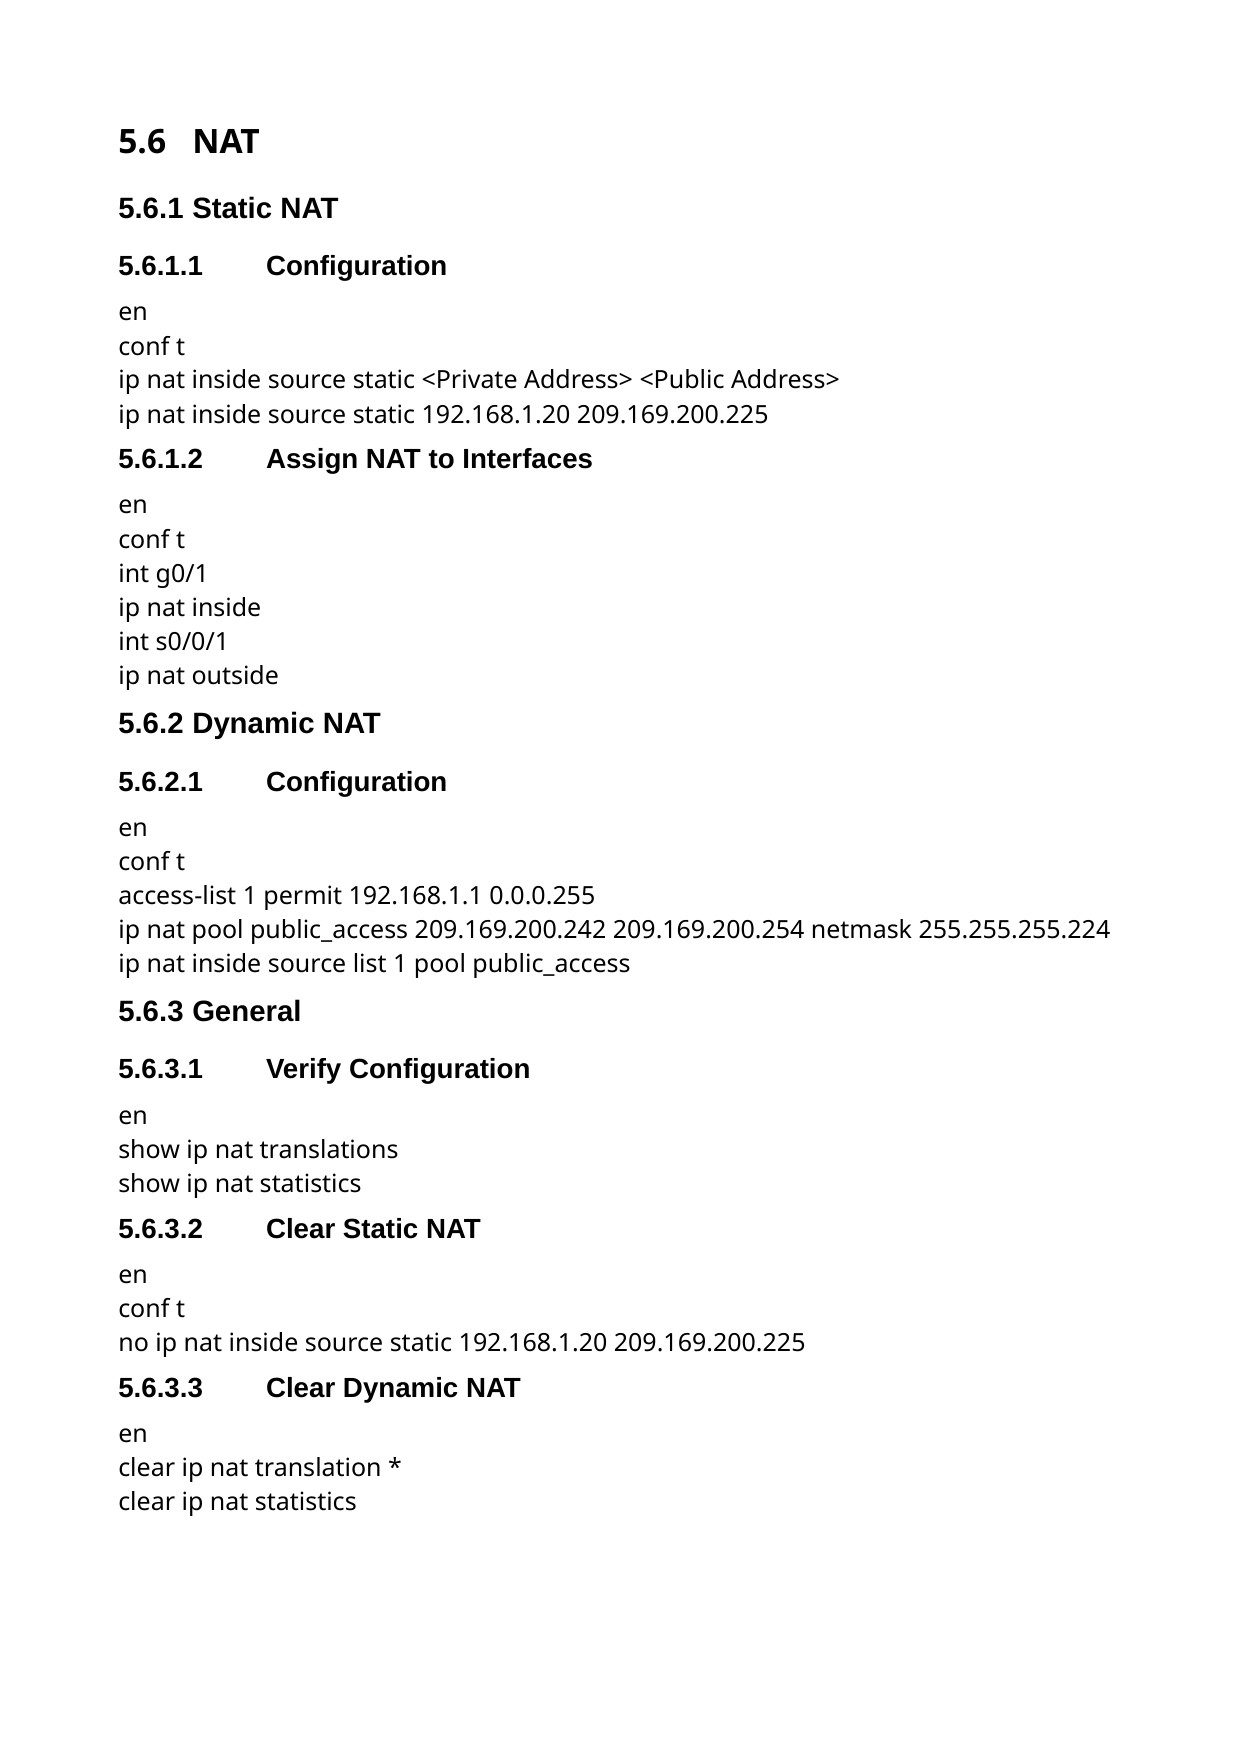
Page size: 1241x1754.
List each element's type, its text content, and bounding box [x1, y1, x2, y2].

text ip nat outside [118, 657, 1122, 692]
text show ip nat translations [118, 1131, 1122, 1165]
text en [118, 1415, 1122, 1449]
text ip nat inside source static 192.168.1.20 209.169.200.225 [118, 396, 1122, 430]
text no ip nat inside source static 192.168.1.20 209.169.200.225 [118, 1324, 1122, 1358]
text en [118, 487, 1122, 521]
subtitle Verify Configuration [118, 1053, 1122, 1085]
text ip nat inside [118, 589, 1122, 623]
text en [118, 809, 1122, 843]
subtitle General [118, 994, 1122, 1028]
text access-list 1 permit 192.168.1.1 0.0.0.255 [118, 877, 1122, 911]
text show ip nat statistics [118, 1165, 1122, 1199]
text en [118, 294, 1122, 328]
text conf t [118, 1290, 1122, 1324]
subtitle Clear Dynamic NAT [118, 1371, 1122, 1403]
text ip nat pool public_access 209.169.200.242 209.169.200.254 netmask 255.255.255.224 [118, 911, 1122, 946]
text clear ip nat translation * [118, 1449, 1122, 1483]
text conf t [118, 843, 1122, 877]
text en [118, 1097, 1122, 1131]
subtitle Assign NAT to Interfaces [118, 443, 1122, 475]
subtitle Clear Static NAT [118, 1212, 1122, 1244]
subtitle Dynamic NAT [118, 706, 1122, 740]
text conf t [118, 521, 1122, 555]
text int s0/0/1 [118, 623, 1122, 657]
text int g0/1 [118, 555, 1122, 589]
text ip nat inside source list 1 pool public_access [118, 946, 1122, 979]
subtitle Static NAT [118, 191, 1122, 225]
text ip nat inside source static <Private Address> <Public Address> [118, 362, 1122, 396]
text conf t [118, 328, 1122, 362]
subtitle Configuration [118, 765, 1122, 797]
subtitle NAT [118, 118, 1122, 164]
text en [118, 1256, 1122, 1290]
subtitle Configuration [118, 250, 1122, 282]
text clear ip nat statistics [118, 1483, 1122, 1518]
